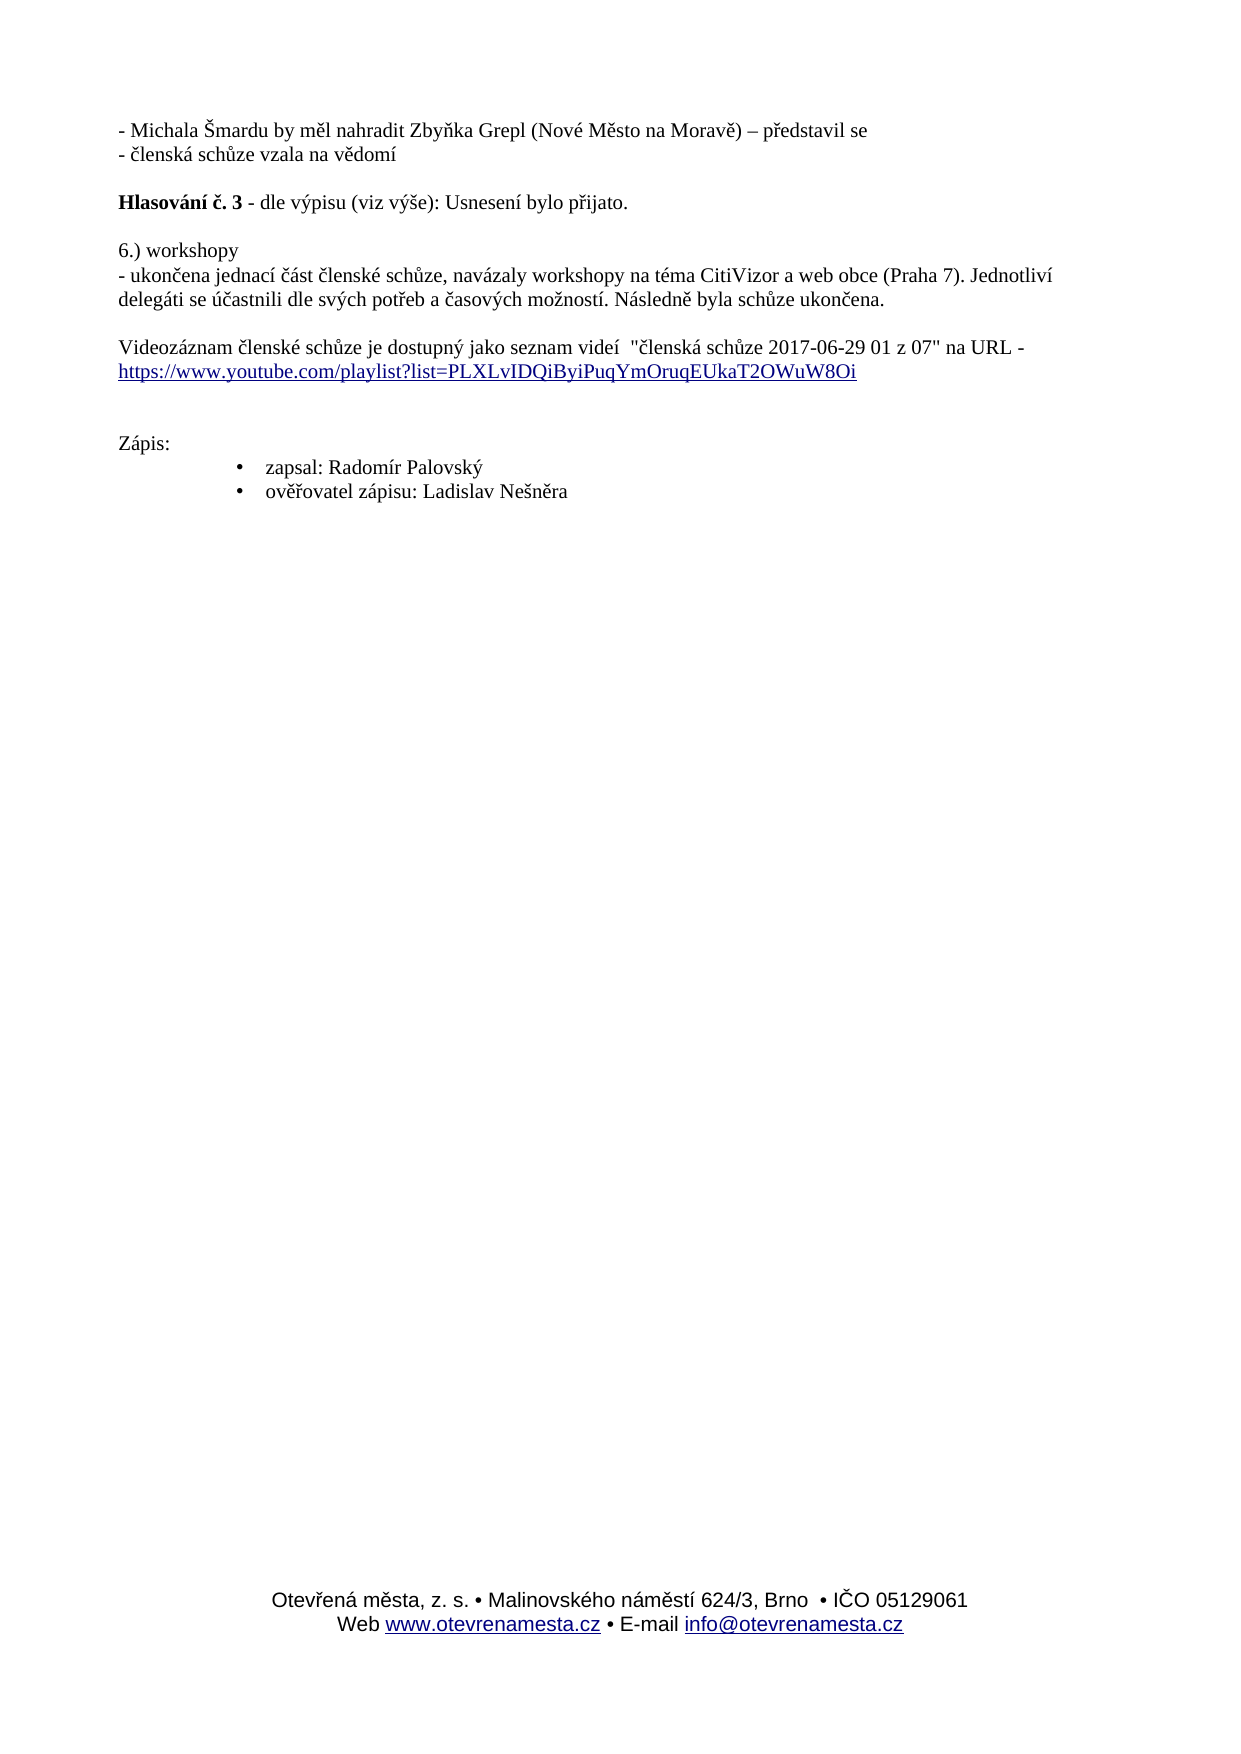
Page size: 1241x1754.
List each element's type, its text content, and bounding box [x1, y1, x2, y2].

list ověřovatel zápisu: Ladislav Nešněra [236, 479, 1122, 503]
text - členská schůze vzala na vědomí [118, 142, 1122, 166]
list zapsal: Radomír Palovský [236, 455, 1122, 479]
text - Michala Šmardu by měl nahradit Zbyňka Grepl (Nové Město na Moravě) – představil se [118, 118, 1122, 142]
text Zápis: [118, 407, 1122, 455]
text Hlasování č. 3 - dle výpisu (viz výše): Usnesení bylo přijato. 6.) workshopy - ukončena jednací část členské schůze, navázaly workshopy na téma CitiVizor a web obce (Praha 7). Jednotliví delegáti se účastnili dle svých potřeb a časových možností. Následně byla schůze ukončena. Videozáznam členské schůze je dostupný jako seznam videí "členská schůze 2017-06-29 01 z 07" na URL - https://www.youtube.com/playlist?list=PLXLvIDQiByiPuqYmOruqEUkaT2OWuW8Oi [118, 166, 1122, 407]
